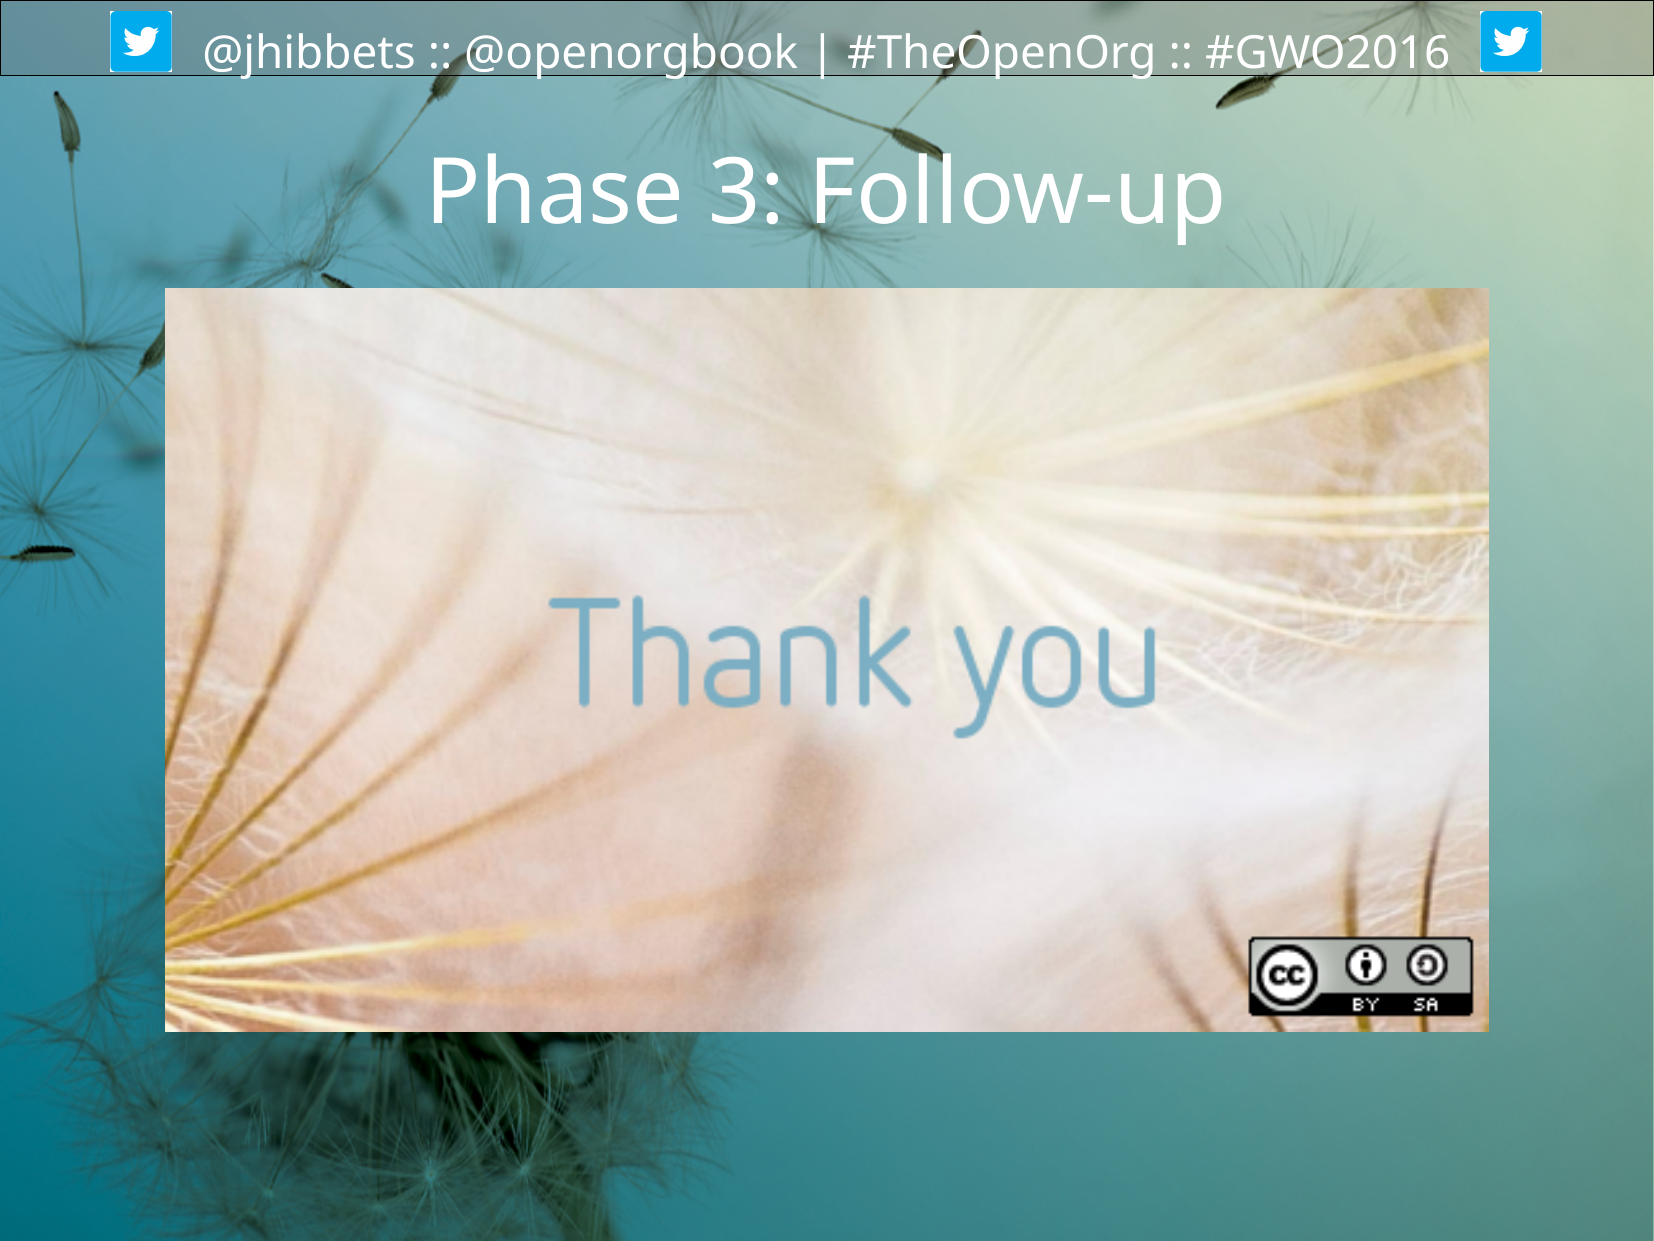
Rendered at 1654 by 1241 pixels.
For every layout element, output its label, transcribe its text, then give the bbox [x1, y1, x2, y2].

picture [0, 76, 1654, 1241]
picture [1495, 28, 1527, 55]
title Phase 3: Follow-up [82, 84, 1571, 292]
picture [125, 28, 157, 55]
